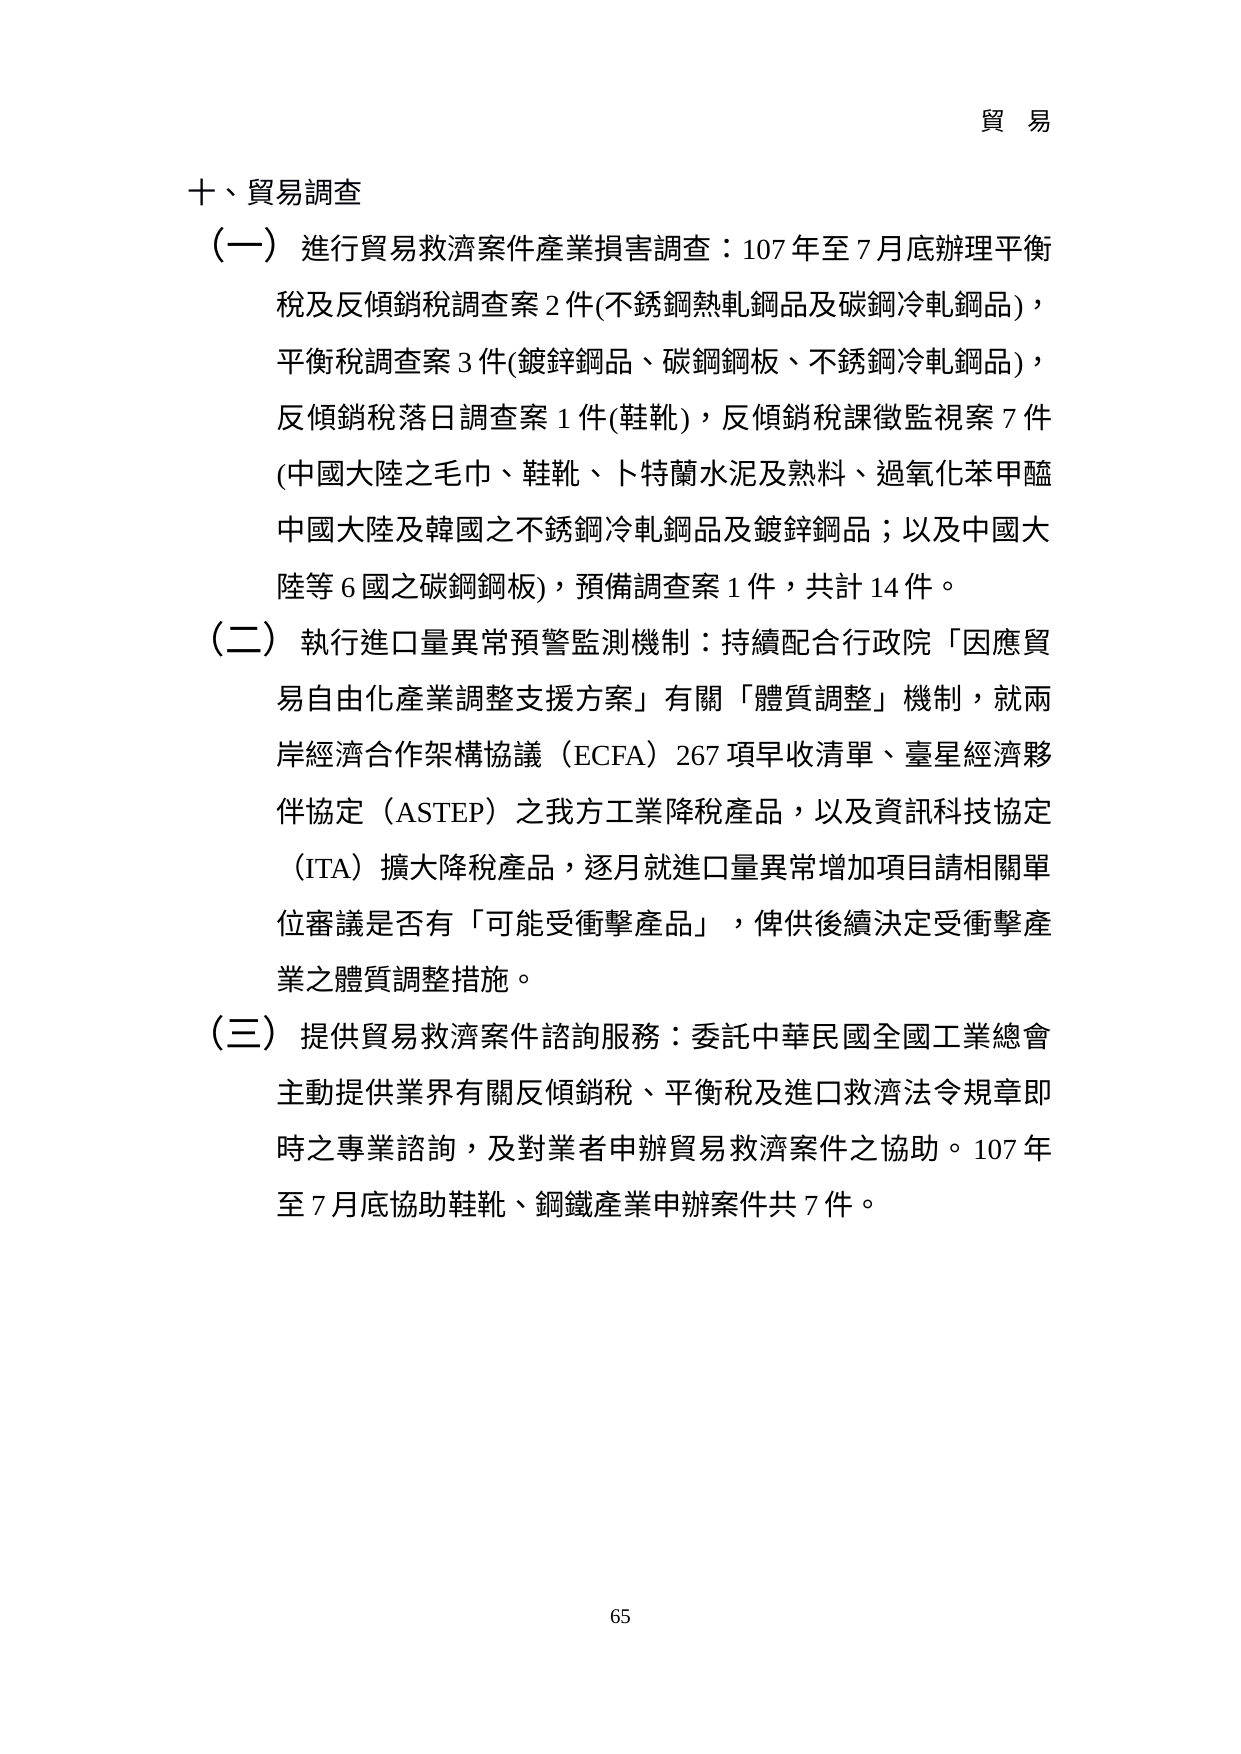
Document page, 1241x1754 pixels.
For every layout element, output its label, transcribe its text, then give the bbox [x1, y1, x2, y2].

list 貿易調查 [187, 158, 1053, 214]
list 提供貿易救濟案件諮詢服務：委託中華民國全國工業總會主動提供業界有關反傾銷稅、平衡稅及進口救濟法令規章即時之專業諮詢，及對業者申辦貿易救濟案件之協助。107年至7月底協助鞋靴、鋼鐵產業申辦案件共7件。 [187, 1002, 1053, 1227]
list 執行進口量異常預警監測機制：持續配合行政院「因應貿易自由化產業調整支援方案」有關「體質調整」機制，就兩岸經濟合作架構協議（ECFA）267項早收清單、臺星經濟夥伴協定（ASTEP）之我方工業降稅產品，以及資訊科技協定（ITA）擴大降稅產品，逐月就進口量異常增加項目請相關單位審議是否有「可能受衝擊產品」，俾供後續決定受衝擊產業之體質調整措施。 [187, 608, 1053, 1002]
list 進行貿易救濟案件產業損害調查：107年至7月底辦理平衡稅及反傾銷稅調查案2件(不銹鋼熱軋鋼品及碳鋼冷軋鋼品)，平衡稅調查案3件(鍍鋅鋼品、碳鋼鋼板、不銹鋼冷軋鋼品)，反傾銷稅落日調查案1件(鞋靴)，反傾銷稅課徵監視案7件(中國大陸之毛巾、鞋靴、卜特蘭水泥及熟料、過氧化苯甲醯；中國大陸及韓國之不銹鋼冷軋鋼品及鍍鋅鋼品；以及中國大陸等6國之碳鋼鋼板)，預備調查案1件，共計14件。 [188, 214, 1053, 608]
